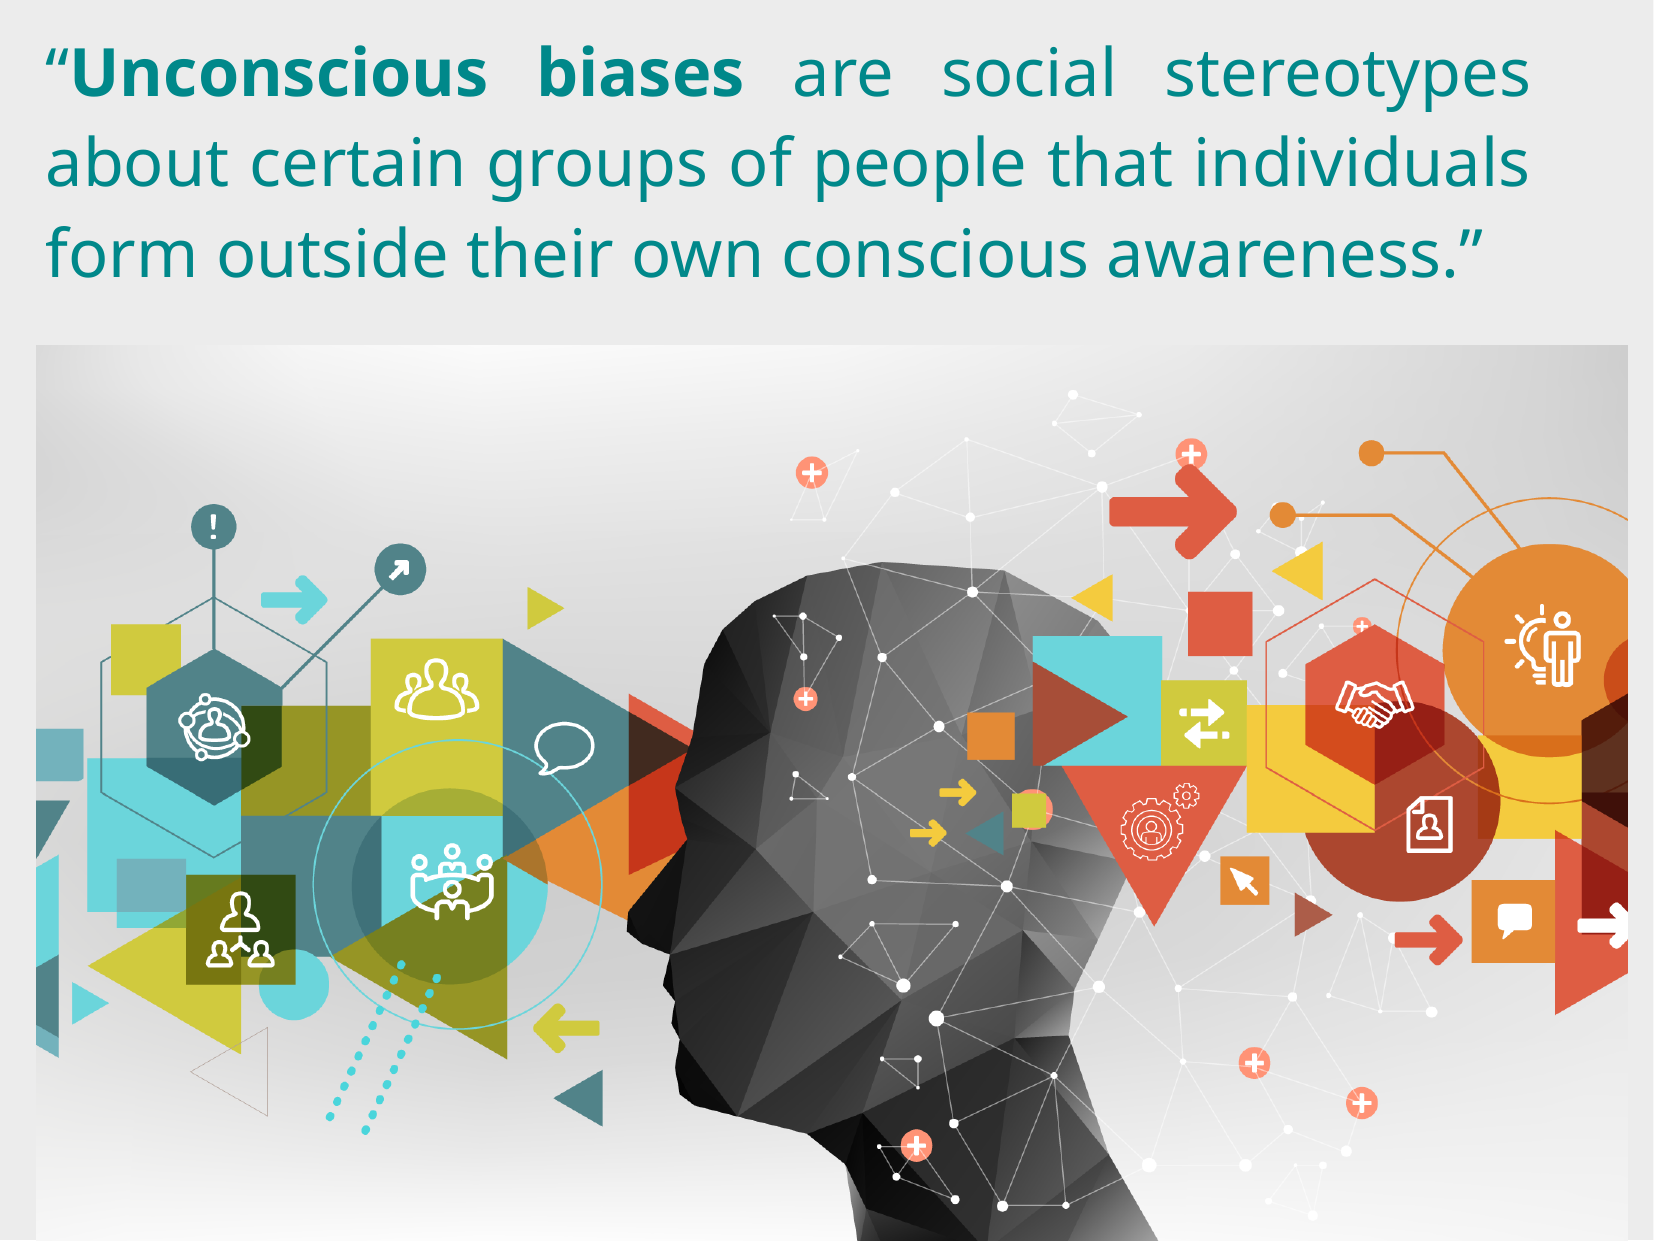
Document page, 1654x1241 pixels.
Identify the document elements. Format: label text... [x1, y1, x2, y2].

picture [36, 345, 1628, 1241]
text_box “Unconscious biases are social stereotypes about certain groups of people that individuals form outside their own conscious awareness.” [30, 17, 1557, 478]
